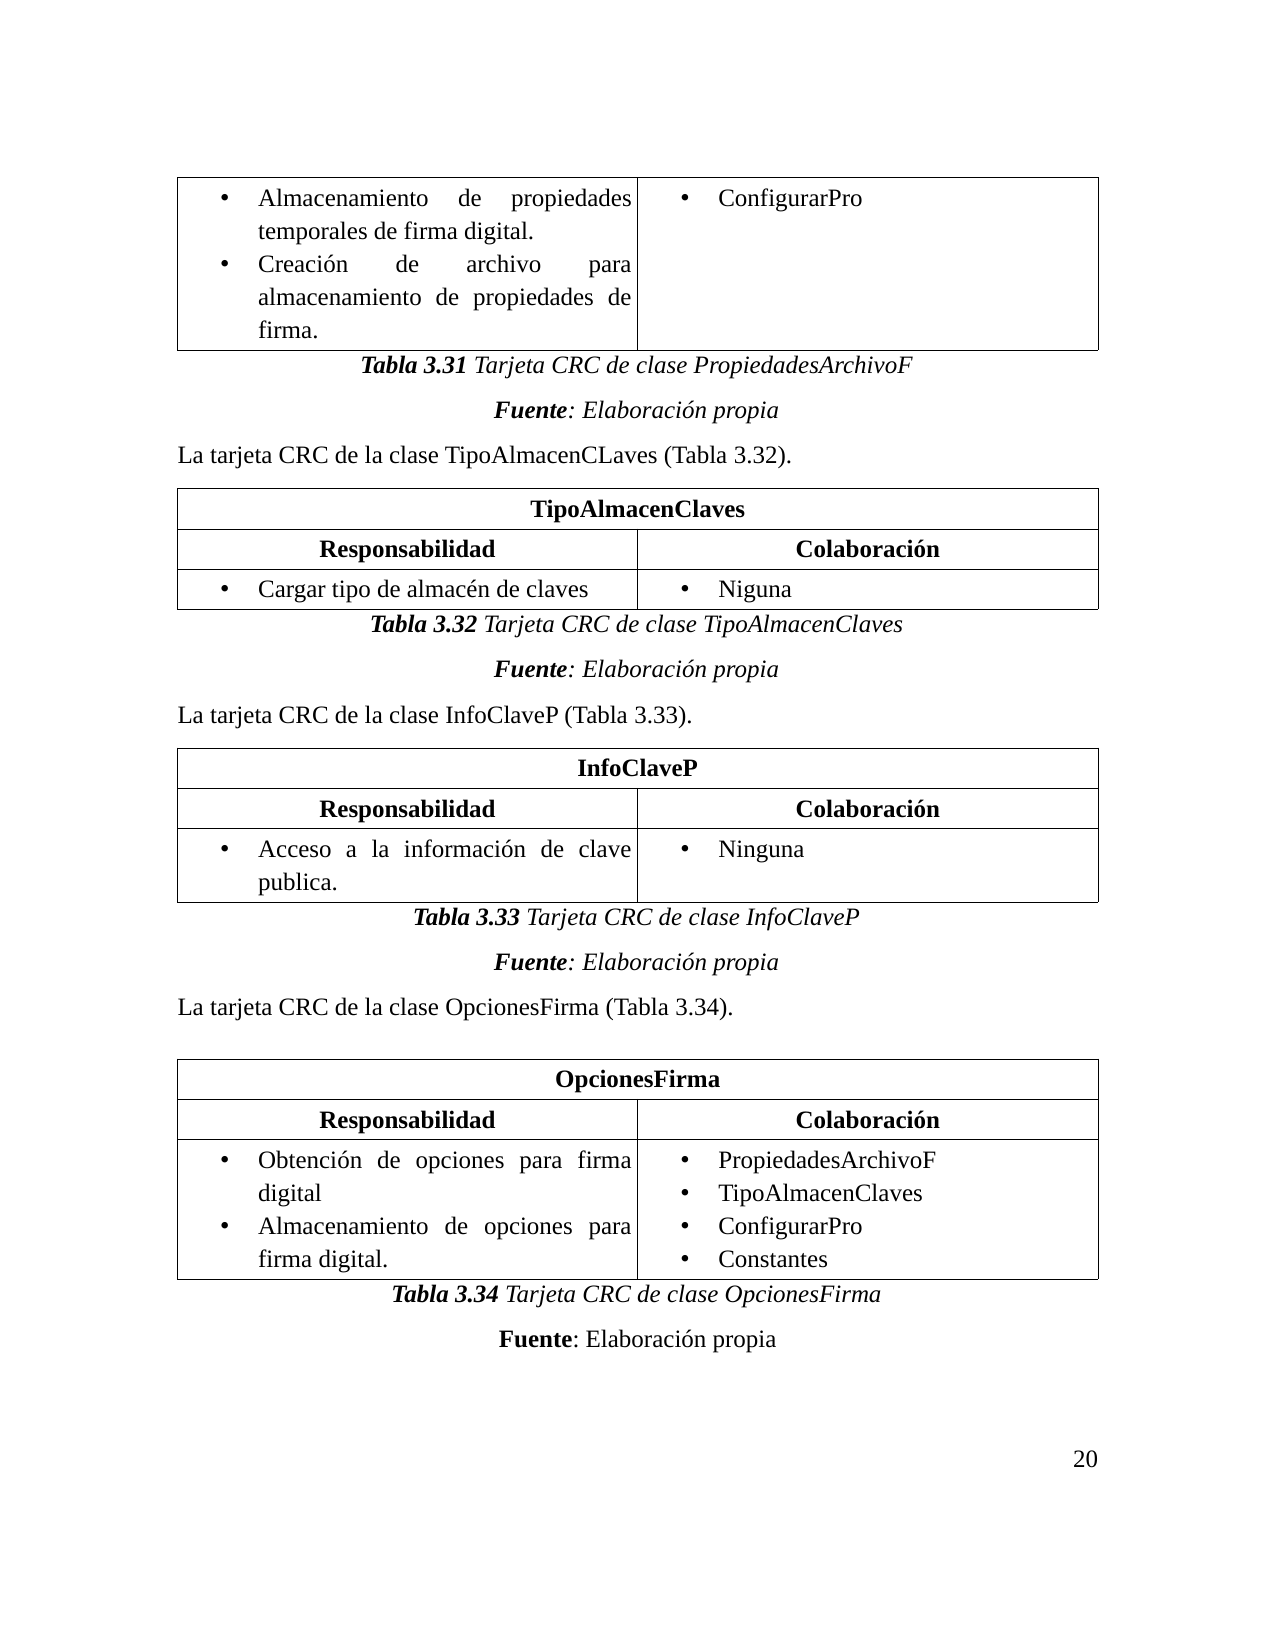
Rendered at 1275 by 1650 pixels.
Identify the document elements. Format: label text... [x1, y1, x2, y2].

table_cell Responsabilidad [178, 789, 637, 828]
table_cell Niguna [638, 570, 1098, 609]
text Tabla 3.34 Tarjeta CRC de clase OpcionesFirma [177, 1280, 1098, 1307]
table_header InfoClaveP [178, 749, 1098, 788]
text Tabla 3.31 Tarjeta CRC de clase PropiedadesArchivoF [177, 351, 1098, 378]
table_header TipoAlmacenClaves [178, 489, 1098, 528]
text Fuente: Elaboración propia [177, 947, 1098, 976]
table_cell Responsabilidad [178, 1100, 637, 1139]
text Fuente: Elaboración propia [177, 1324, 1098, 1353]
text La tarjeta CRC de la clase OpcionesFirma (Tabla 3.34). [177, 992, 1098, 1021]
table_cell ConfigurarPro [638, 178, 1098, 349]
text Fuente: Elaboración propia [177, 395, 1098, 424]
table_cell Colaboración [638, 789, 1098, 828]
text La tarjeta CRC de la clase TipoAlmacenCLaves (Tabla 3.32). [177, 441, 1098, 469]
table_cell Almacenamiento de propiedades temporales de firma digital. Creación de archivo para almacenamiento de propiedades de firma. [178, 178, 637, 349]
table_cell Colaboración [638, 1100, 1098, 1139]
text Tabla 3.32 Tarjeta CRC de clase TipoAlmacenClaves [177, 610, 1098, 638]
text Fuente: Elaboración propia [177, 654, 1098, 683]
table_cell Ninguna [638, 829, 1098, 902]
table_cell PropiedadesArchivoF TipoAlmacenClaves ConfigurarPro Constantes [638, 1140, 1098, 1278]
table_cell Acceso a la información de clave publica. [178, 829, 637, 902]
table_cell Responsabilidad [178, 530, 637, 569]
table_cell Colaboración [638, 530, 1098, 569]
table_cell Cargar tipo de almacén de claves [178, 570, 637, 609]
table_cell Obtención de opciones para firma digital Almacenamiento de opciones para firma digital. [178, 1140, 637, 1278]
text La tarjeta CRC de la clase InfoClaveP (Tabla 3.33). [177, 700, 1098, 729]
table_header OpcionesFirma [178, 1060, 1098, 1099]
text Tabla 3.33 Tarjeta CRC de clase InfoClaveP [177, 903, 1098, 930]
